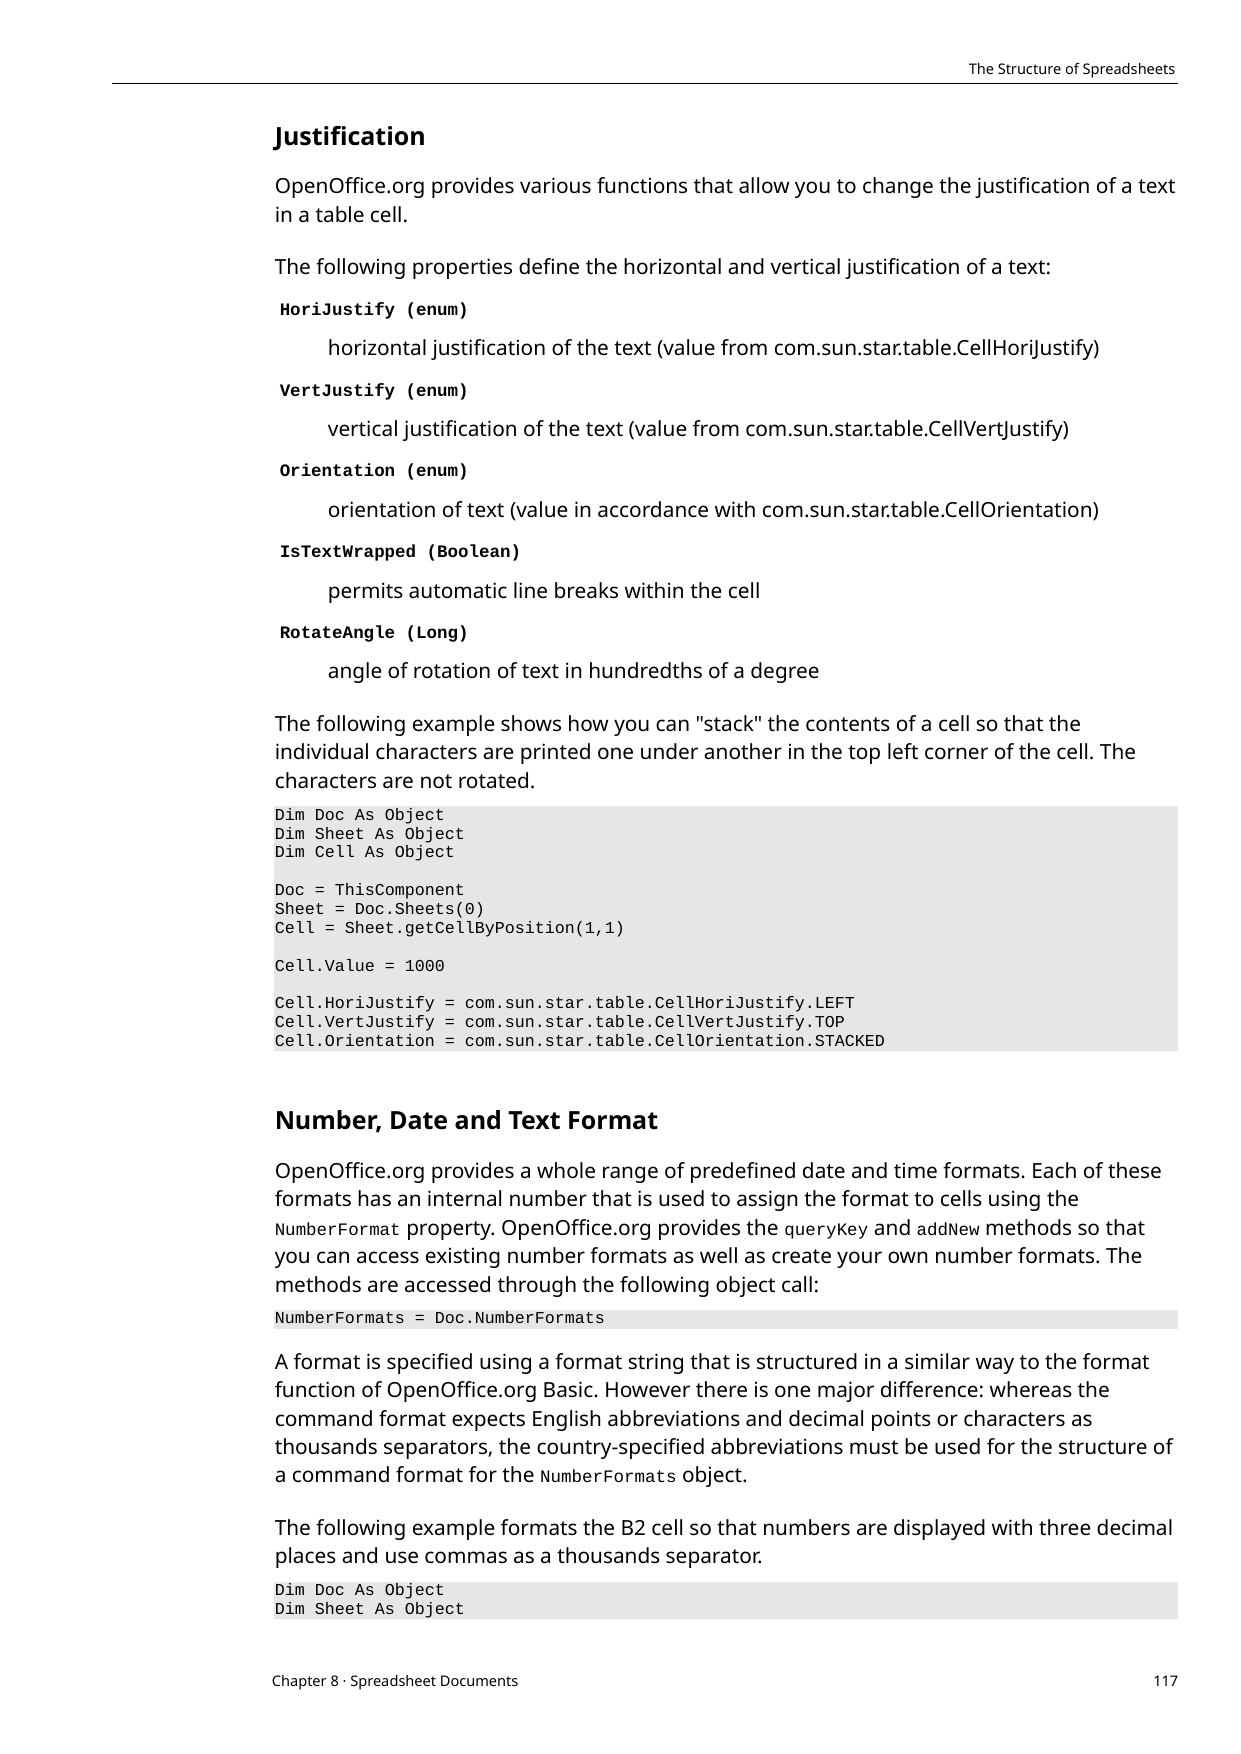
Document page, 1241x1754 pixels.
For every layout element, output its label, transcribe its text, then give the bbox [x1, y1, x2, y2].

list IsTextWrapped (Boolean) [274, 535, 1178, 564]
list vertical justification of the text (value from com.sun.star.table.CellVertJustify) [322, 414, 1178, 443]
list orientation of text (value in accordance with com.sun.star.table.CellOrientation) [322, 495, 1178, 523]
list VertJustify (enum) [274, 374, 1178, 402]
list HoriJustify (enum) [274, 293, 1178, 321]
text Dim Doc As Object Dim Sheet As Object Dim Cell As Object Doc = ThisComponent Sheet = Doc.Sheets(0) Cell = Sheet.getCellByPosition(1,1) Cell.Value = 1000 Cell.HoriJustify = com.sun.star.table.CellHoriJustify.LEFT Cell.VertJustify = com.sun.star.table.CellVertJustify.TOP Cell.Orientation = com.sun.star.table.CellOrientation.STACKED [274, 806, 1178, 1051]
text OpenOffice.org provides various functions that allow you to change the justification of a text in a table cell. [274, 172, 1178, 228]
text Dim Doc As Object Dim Sheet As Object [274, 1582, 1178, 1619]
text The following example formats the B2 cell so that numbers are displayed with three decimal places and use commas as a thousands separator. [274, 1513, 1178, 1570]
text The following properties define the horizontal and vertical justification of a text: [274, 252, 1178, 281]
subtitle Number, Date and Text Format [274, 1102, 1178, 1136]
text NumberFormats = Doc.NumberFormats [274, 1310, 1178, 1329]
list Orientation (enum) [274, 454, 1178, 483]
list horizontal justification of the text (value from com.sun.star.table.CellHoriJustify) [322, 333, 1178, 362]
list angle of rotation of text in hundredths of a degree [322, 657, 1178, 685]
list RotateAngle (Long) [274, 616, 1178, 645]
text The following example shows how you can "stack" the contents of a cell so that the individual characters are printed one under another in the top left corner of the cell. The characters are not rotated. [274, 709, 1178, 794]
subtitle Justification [274, 118, 1178, 152]
text OpenOffice.org provides a whole range of predefined date and time formats. Each of these formats has an internal number that is used to assign the format to cells using the NumberFormat property. OpenOffice.org provides the queryKey and addNew methods so that you can access existing number formats as well as create your own number formats. The methods are accessed through the following object call: [274, 1156, 1178, 1298]
text A format is specified using a format string that is structured in a similar way to the format function of OpenOffice.org Basic. However there is one major difference: whereas the command format expects English abbreviations and decimal points or characters as thousands separators, the country-specified abbreviations must be used for the structure of a command format for the NumberFormats object. [274, 1347, 1178, 1489]
list permits automatic line breaks within the cell [322, 576, 1178, 604]
